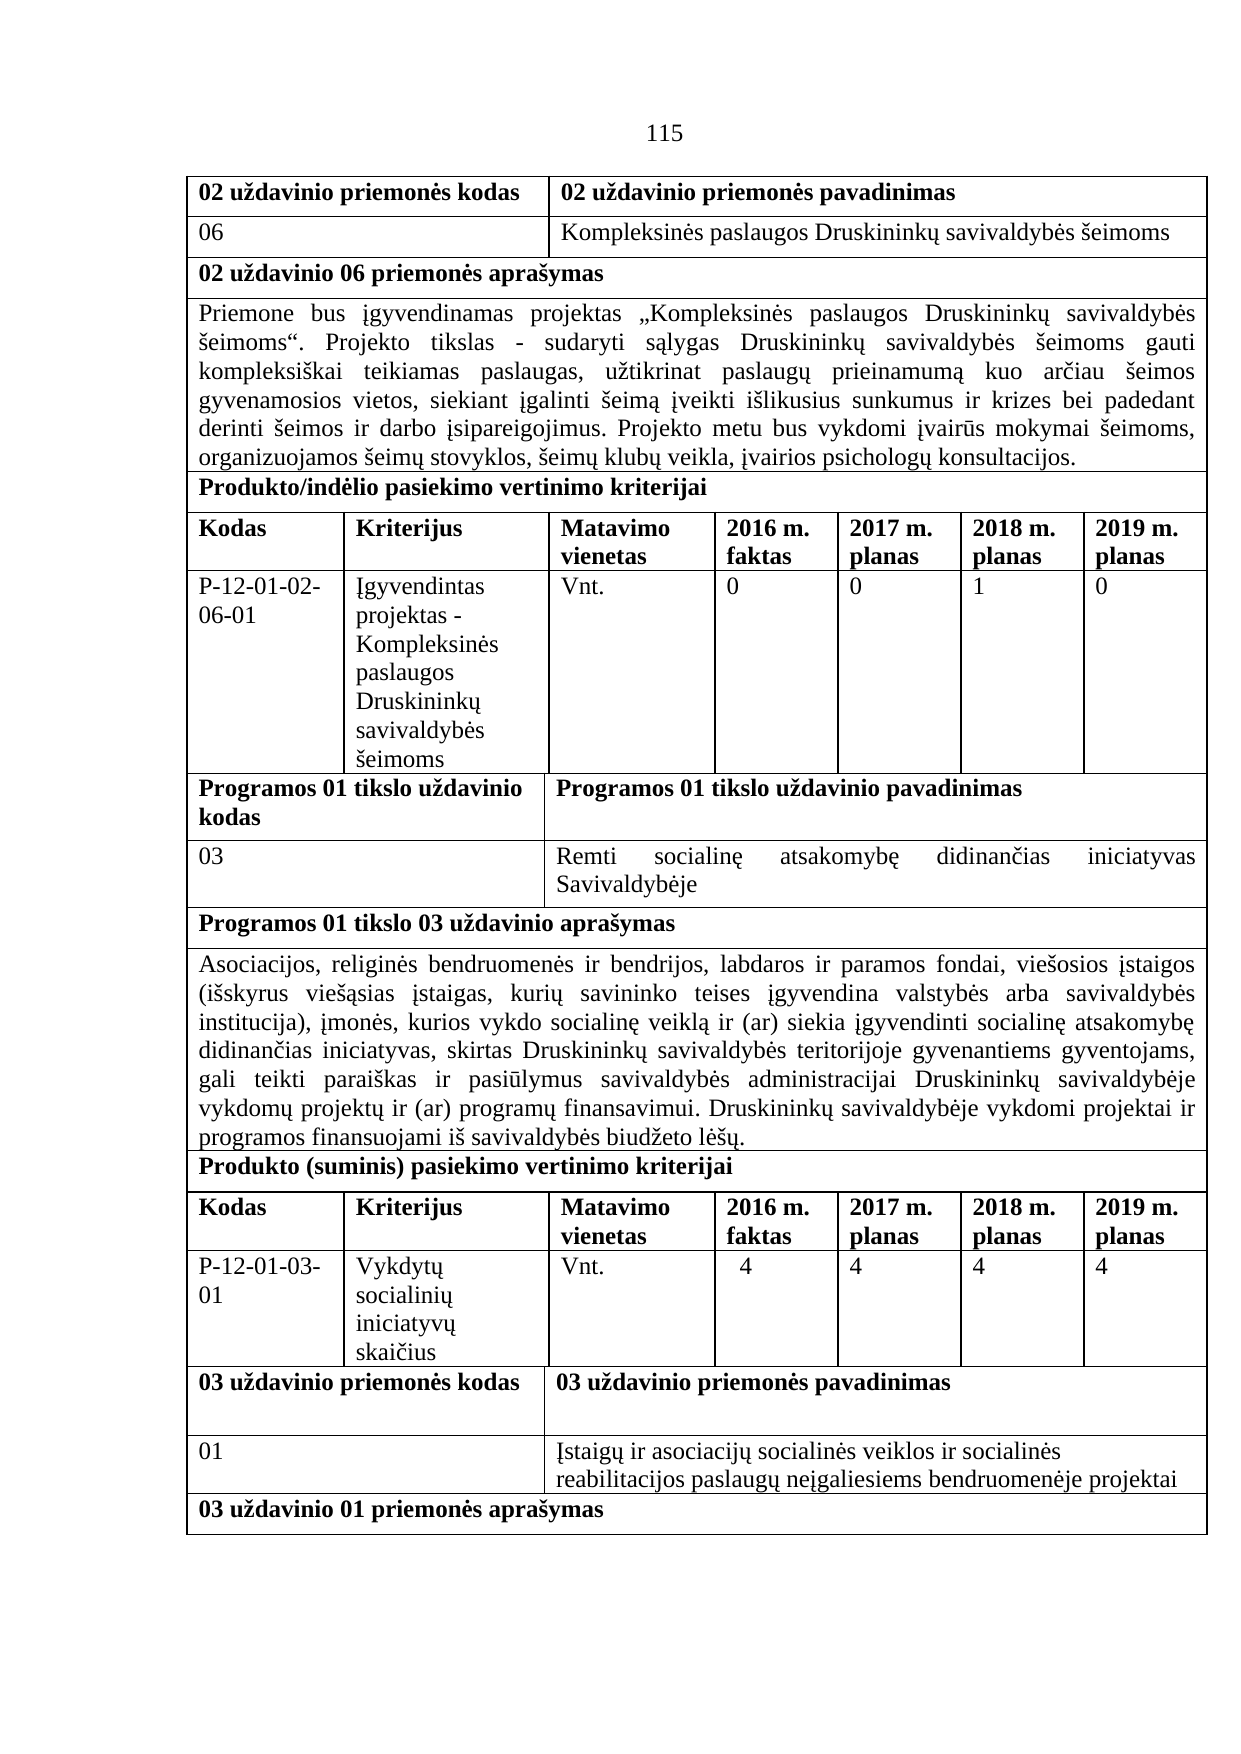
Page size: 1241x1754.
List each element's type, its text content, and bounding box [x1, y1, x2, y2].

table_cell Įstaigų ir asociacijų socialinės veiklos ir socialinės reabilitacijos paslaugų neįgaliesiems bendruomenėje projektai [545, 1436, 1206, 1493]
table_cell 4 [962, 1251, 1083, 1366]
table_cell Kodas [188, 1193, 343, 1250]
table_cell Asociacijos, religinės bendruomenės ir bendrijos, labdaros ir paramos fondai, viešosios įstaigos (išskyrus viešąsias įstaigas, kurių savininko teises įgyvendina valstybės arba savivaldybės institucija), įmonės, kurios vykdo socialinę veiklą ir (ar) siekia įgyvendinti socialinę atsakomybę didinančias iniciatyvas, skirtas Druskininkų savivaldybės teritorijoje gyvenantiems gyventojams, gali teikti paraiškas ir pasiūlymus savivaldybės administracijai Druskininkų savivaldybėje vykdomų projektų ir (ar) programų finansavimui. Druskininkų savivaldybėje vykdomi projektai ir programos finansuojami iš savivaldybės biudžeto lėšų. [188, 949, 1206, 1150]
table_cell P-12-01-02-06-01 [188, 571, 343, 772]
table_cell 2018 m. planas [962, 1193, 1083, 1250]
table_cell Produkto (suminis) pasiekimo vertinimo kriterijai [188, 1151, 1206, 1191]
table_cell P-12-01-03-01 [188, 1251, 343, 1366]
table_cell Įgyvendintas projektas - Kompleksinės paslaugos Druskininkų savivaldybės šeimoms [345, 571, 548, 772]
table_cell 03 uždavinio priemonės pavadinimas [545, 1367, 1206, 1435]
table_cell Matavimo vienetas [550, 513, 714, 570]
table_cell 03 uždavinio 01 priemonės aprašymas [188, 1494, 1206, 1534]
table_cell 2017 m. planas [839, 513, 960, 570]
table_cell 01 [188, 1436, 544, 1493]
table_cell 0 [716, 571, 837, 772]
table_cell 2016 m. faktas [716, 1193, 837, 1250]
table_cell 2016 m. faktas [716, 513, 837, 570]
table_cell 2019 m. planas [1085, 1193, 1206, 1250]
table_cell Programos 01 tikslo 03 uždavinio aprašymas [188, 908, 1206, 948]
table_cell Vykdytų socialinių iniciatyvų skaičius [345, 1251, 548, 1366]
table_cell 2019 m. planas [1085, 513, 1206, 570]
table_cell 4 [716, 1251, 837, 1366]
table_cell 1 [962, 571, 1083, 772]
table_cell Kriterijus [345, 513, 548, 570]
table_cell 0 [839, 571, 960, 772]
table_cell 0 [1085, 571, 1206, 772]
table_cell 03 uždavinio priemonės kodas [188, 1367, 544, 1435]
table_cell Matavimo vienetas [550, 1193, 714, 1250]
table_cell 4 [1085, 1251, 1206, 1366]
table_cell 02 uždavinio priemonės kodas [188, 177, 548, 216]
table_cell 2018 m. planas [962, 513, 1083, 570]
table_cell Programos 01 tikslo uždavinio pavadinimas [545, 774, 1206, 840]
table_cell Kompleksinės paslaugos Druskininkų savivaldybės šeimoms [550, 217, 1206, 257]
table_cell Kodas [188, 513, 343, 570]
table_cell 02 uždavinio priemonės pavadinimas [550, 177, 1206, 216]
table_cell Vnt. [550, 1251, 714, 1366]
table_cell Vnt. [550, 571, 714, 772]
table_cell 4 [839, 1251, 960, 1366]
table_cell Remti socialinę atsakomybę didinančias iniciatyvas Savivaldybėje [545, 841, 1206, 907]
table_cell Produkto/indėlio pasiekimo vertinimo kriterijai [188, 472, 1206, 512]
table_cell 03 [188, 841, 544, 907]
table_cell Priemone bus įgyvendinamas projektas „Kompleksinės paslaugos Druskininkų savivaldybės šeimoms“. Projekto tikslas - sudaryti sąlygas Druskininkų savivaldybės šeimoms gauti kompleksiškai teikiamas paslaugas, užtikrinat paslaugų prieinamumą kuo arčiau šeimos gyvenamosios vietos, siekiant įgalinti šeimą įveikti išlikusius sunkumus ir krizes bei padedant derinti šeimos ir darbo įsipareigojimus. Projekto metu bus vykdomi įvairūs mokymai šeimoms, organizuojamos šeimų stovyklos, šeimų klubų veikla, įvairios psichologų konsultacijos. [188, 299, 1206, 471]
table_cell 2017 m. planas [839, 1193, 960, 1250]
table_cell 02 uždavinio 06 priemonės aprašymas [188, 258, 1206, 297]
table_cell Kriterijus [345, 1193, 548, 1250]
table_cell Programos 01 tikslo uždavinio kodas [188, 774, 544, 840]
table_cell 06 [188, 217, 548, 257]
